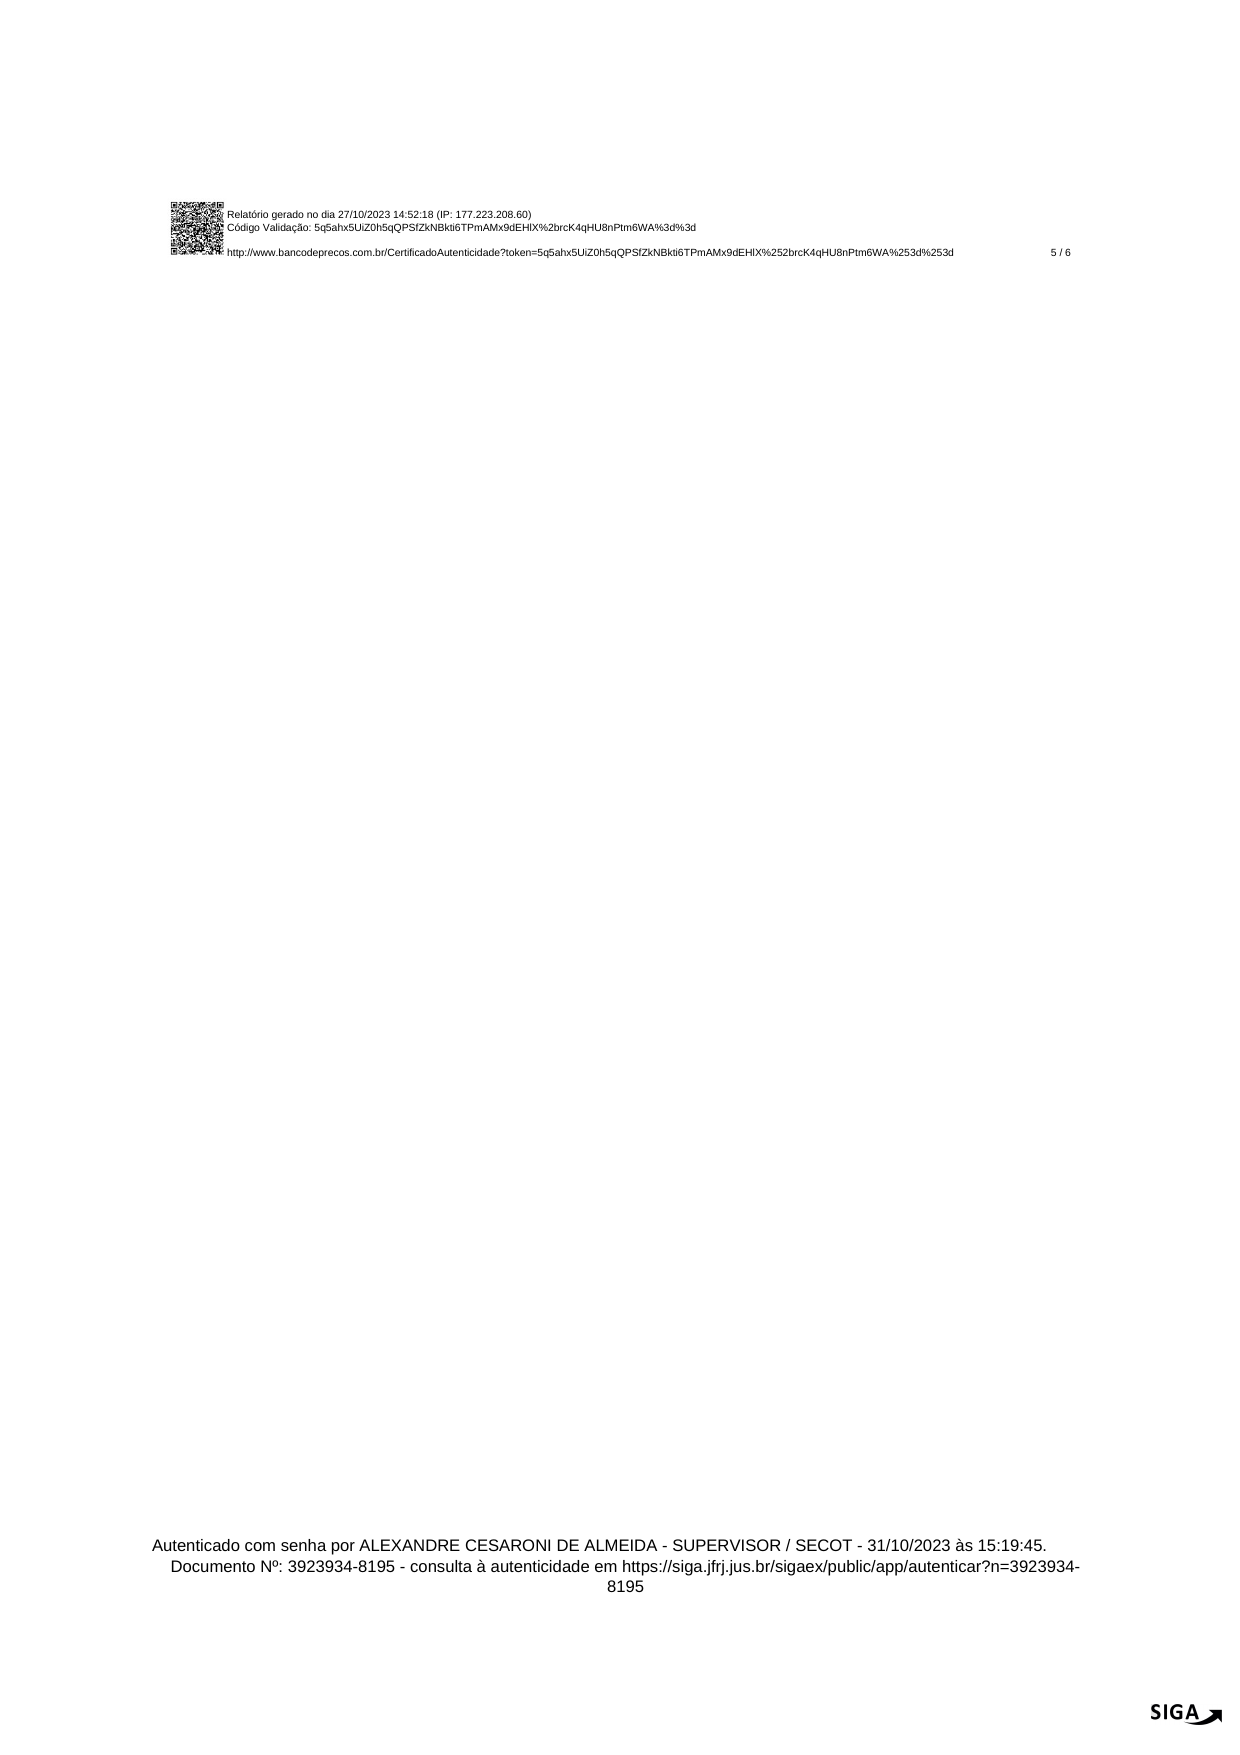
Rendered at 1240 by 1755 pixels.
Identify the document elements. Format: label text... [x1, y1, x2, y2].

text Relatório gerado no dia 27/10/2023 14:52:18 (IP: 177.223.208.60) [227, 209, 1071, 221]
text http://www.bancodeprecos.com.br/CertificadoAutenticidade?token=5q5ahx5UiZ0h5qQPSfZkNBkti6TPmAMx9dEHlX%252brcK4qHU8nPtm6WA%253d%253d 5 / 6 [106, 234, 1072, 262]
text Código Validação: 5q5ahx5UiZ0h5qQPSfZkNBkti6TPmAMx9dEHlX%2brcK4qHU8nPtm6WA%3d%3d [227, 222, 1071, 233]
